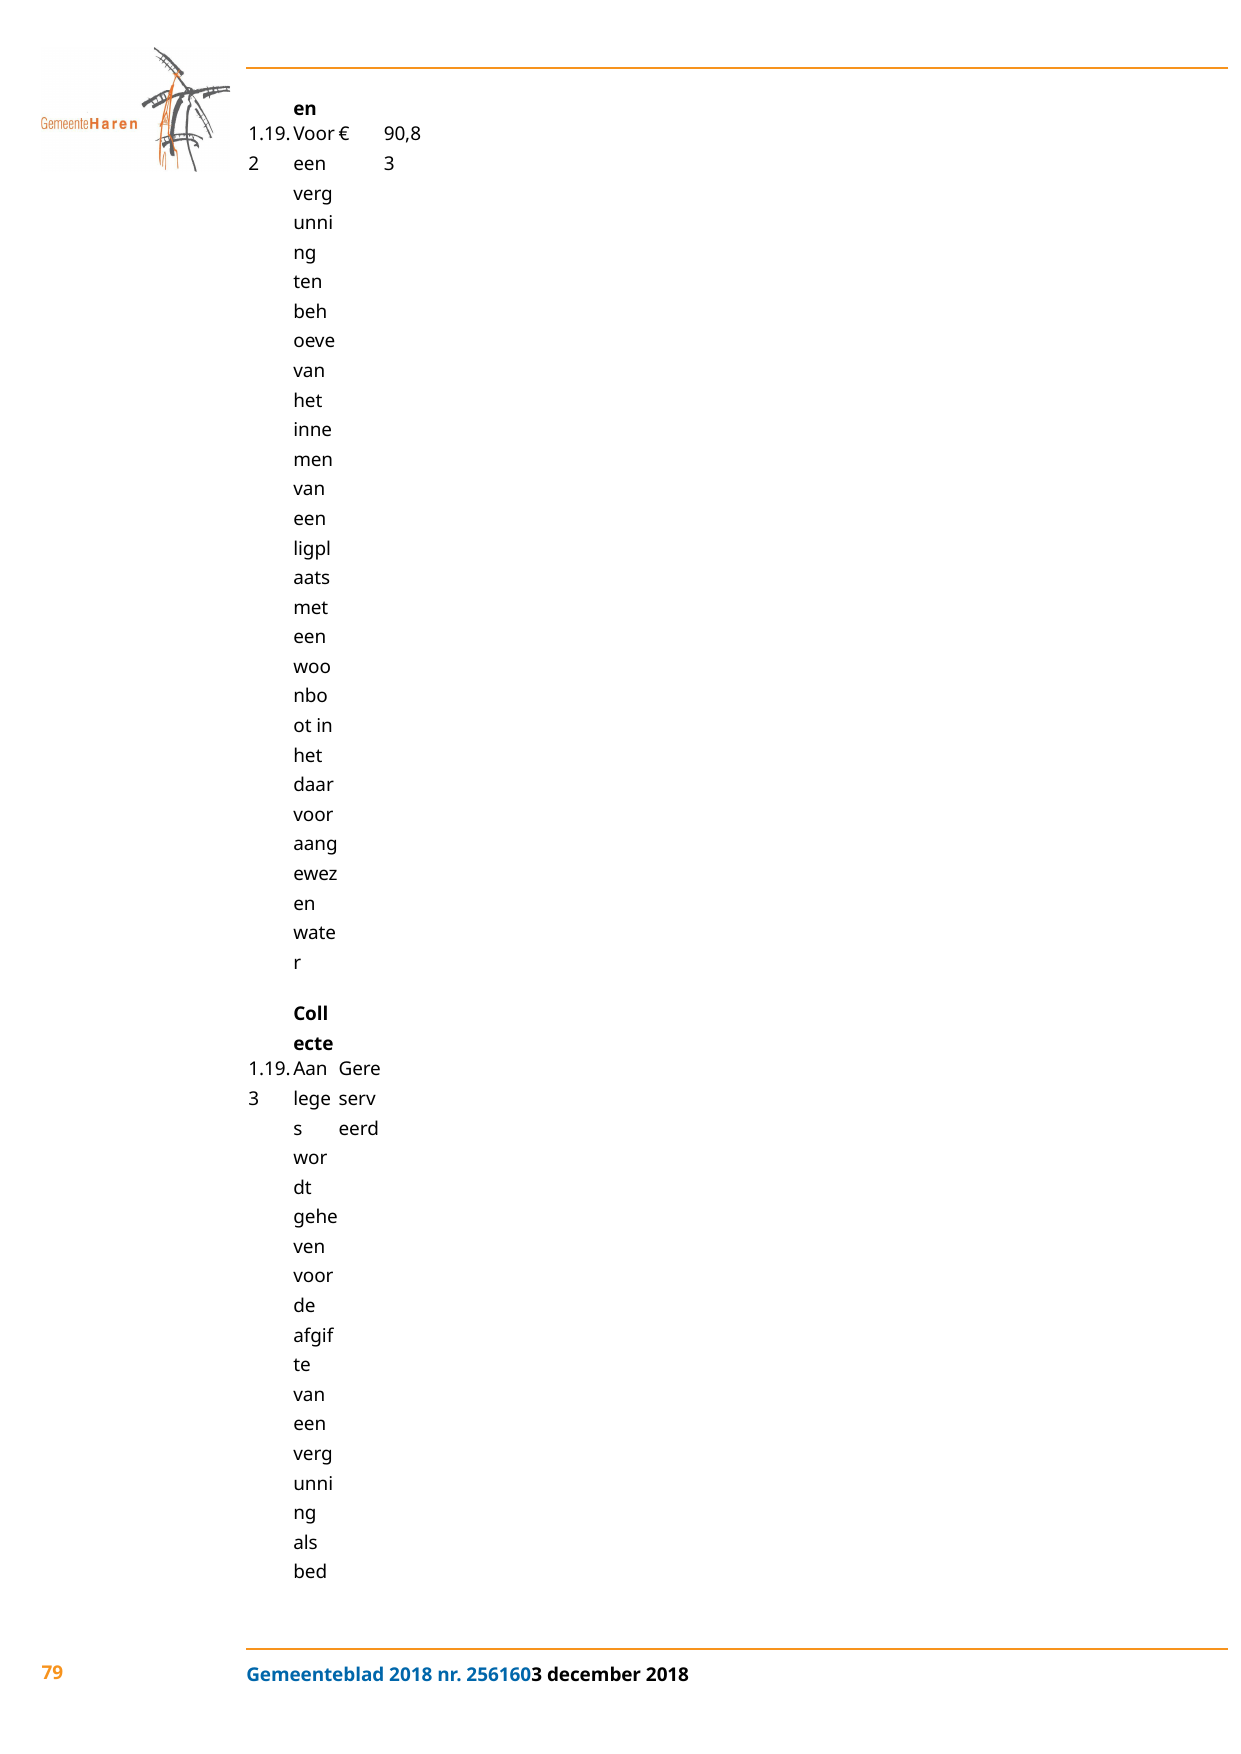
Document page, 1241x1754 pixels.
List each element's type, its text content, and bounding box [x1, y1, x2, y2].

table_cell [338, 95, 383, 121]
table_cell Voor een vergunning ten behoeve van het innemen van een ligplaats met een woonboot in het daarvoor aangewezen water [293, 121, 338, 974]
table_cell [338, 975, 383, 1000]
table_cell [384, 975, 429, 1000]
table_cell 1.19.2 [248, 121, 293, 974]
table_cell Collecte [293, 1000, 338, 1056]
table_cell en [293, 95, 338, 121]
table_cell [384, 1000, 429, 1056]
picture [41, 47, 231, 172]
table_cell Aan leges wordt geheven voor de afgifte van een vergunning als bed [293, 1056, 338, 1584]
table_cell [248, 975, 293, 1000]
table_cell [248, 1000, 293, 1056]
table_cell [293, 975, 338, 1000]
table_cell 90,83 [384, 121, 429, 974]
table_cell [248, 95, 293, 121]
table_cell [338, 1000, 383, 1056]
table_cell [384, 95, 429, 121]
table_cell € [338, 121, 383, 974]
table_cell 1.19.3 [248, 1056, 293, 1584]
table_cell Gereserveerd [338, 1056, 383, 1584]
